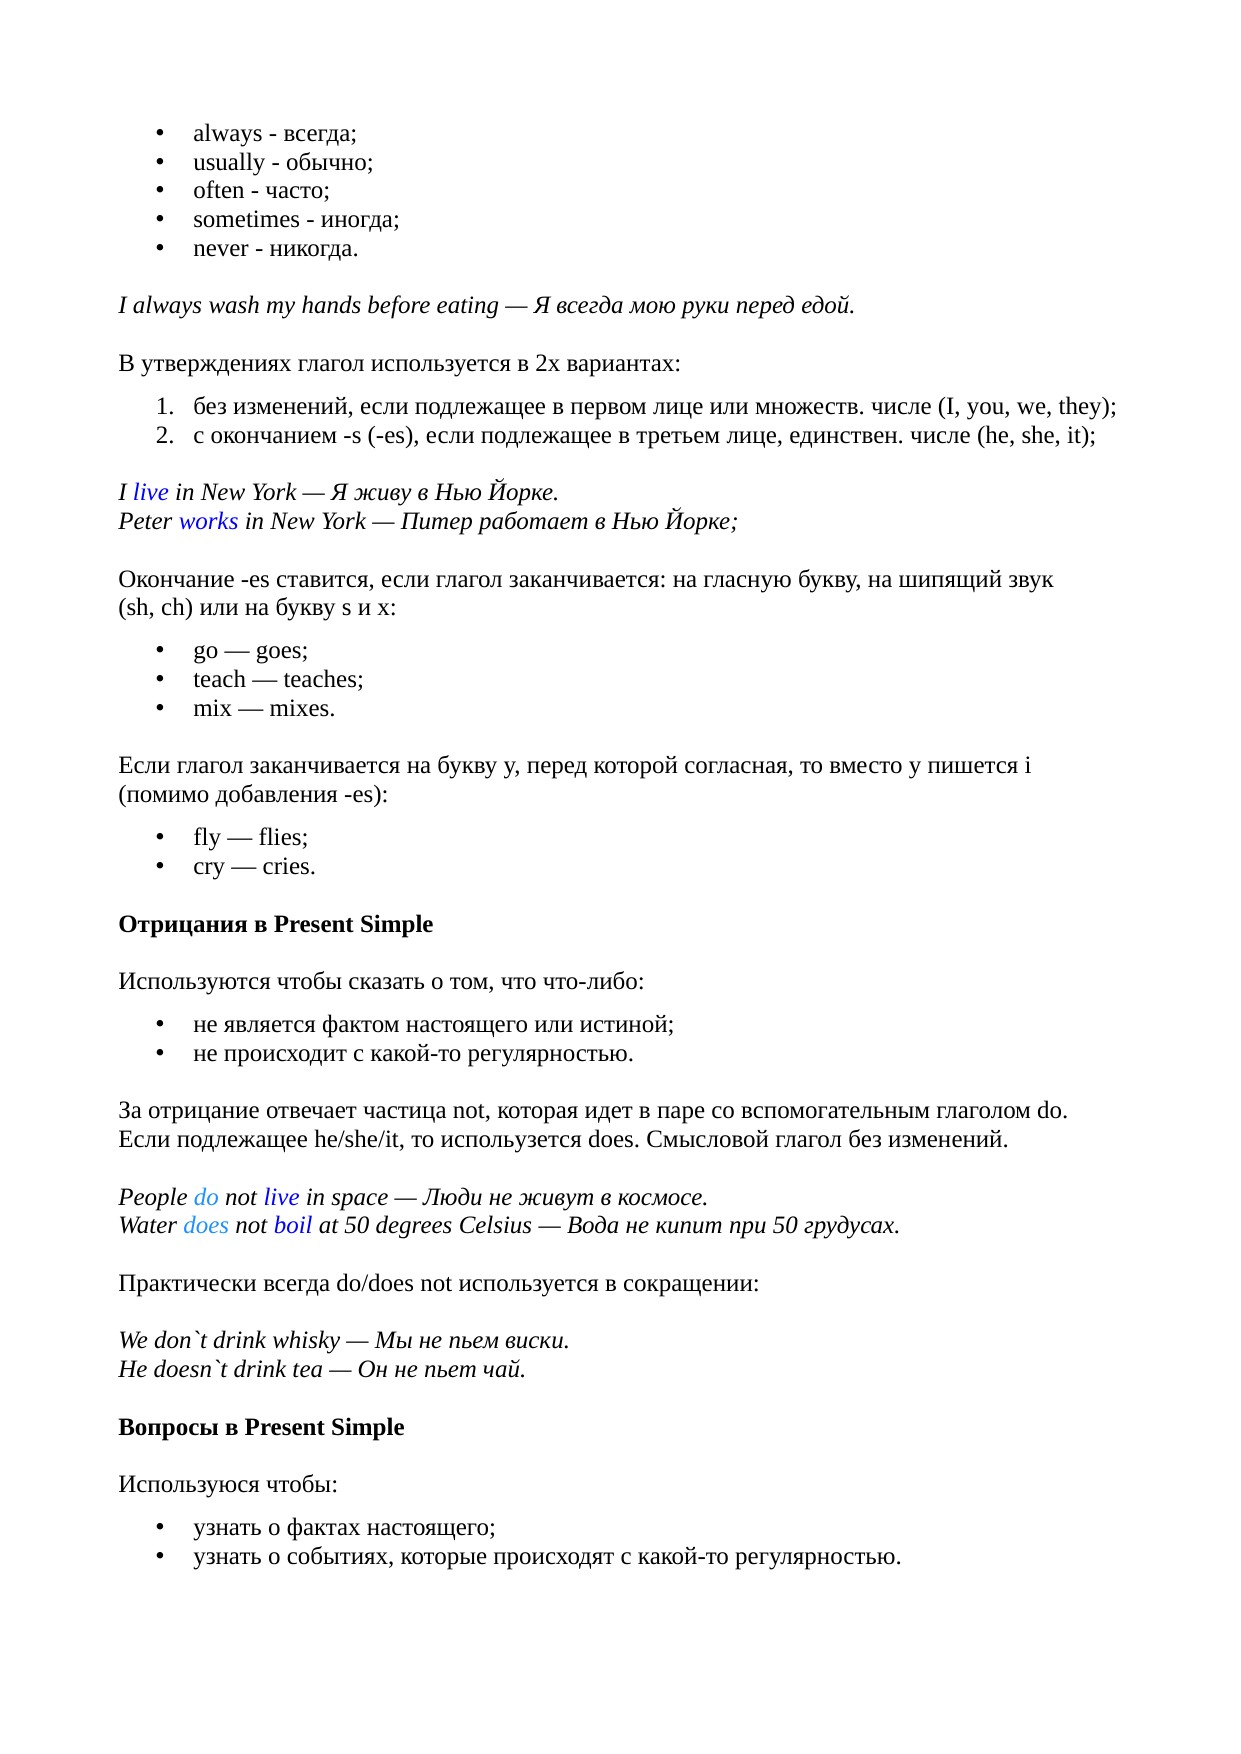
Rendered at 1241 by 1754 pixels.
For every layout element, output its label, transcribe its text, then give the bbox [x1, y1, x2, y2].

list не происходит с какой-то регулярностью. [156, 1038, 1122, 1067]
text Вопросы в Present Simple [118, 1412, 1122, 1441]
list не является фактом настоящего или истиной; [156, 1009, 1122, 1038]
text (помимо добавления -es): [118, 779, 1122, 808]
list go — goes; [156, 636, 1122, 664]
text Практически всегда do/does not используется в сокращении: [118, 1268, 1122, 1297]
text Если глагол заканчивается на букву y, перед которой согласная, то вместо y пишется i [118, 751, 1122, 779]
list never - никогда. [156, 233, 1122, 262]
text Отрицания в Present Simple [118, 909, 1122, 937]
text I always wash my hands before eating — Я всегда мою руки перед едой. [118, 291, 1122, 319]
text Используются чтобы сказать о том, что что-либо: [118, 966, 1122, 995]
text За отрицание отвечает частица not, которая идет в паре со вспомогательным глаголом do. [118, 1096, 1122, 1124]
text Если подлежащее he/she/it, то испольузется does. Смысловой глагол без изменений. [118, 1124, 1122, 1153]
text Peter works in New York — Питер работает в Нью Йорке; [118, 506, 1122, 535]
list mix — mixes. [156, 693, 1122, 722]
text People do not live in space — Люди не живут в космосе. [118, 1182, 1122, 1211]
list teach — teaches; [156, 664, 1122, 693]
list узнать о фактах настоящего; [156, 1512, 1122, 1541]
text Окончание -es ставится, если глагол заканчивается: на гласную букву, на шипящий звук [118, 564, 1122, 592]
text He doesn`t drink tea — Он не пьет чай. [118, 1354, 1122, 1383]
list always - всегда; [156, 118, 1122, 147]
list cry — cries. [156, 851, 1122, 880]
list с окончанием -s (-es), если подлежащее в третьем лице, единствен. числе (he, she, it); [156, 420, 1122, 449]
text (sh, ch) или на букву s и x: [118, 592, 1122, 621]
list узнать о событиях, которые происходят с какой-то регулярностью. [156, 1541, 1122, 1570]
text Используюся чтобы: [118, 1469, 1122, 1498]
text В утверждениях глагол используется в 2х вариантах: [118, 348, 1122, 377]
list без изменений, если подлежащее в первом лице или множеств. числе (I, you, we, they); [156, 391, 1122, 420]
list often - часто; [156, 176, 1122, 204]
list fly — flies; [156, 822, 1122, 851]
list sometimes - иногда; [156, 204, 1122, 233]
text We don`t drink whisky — Мы не пьем виски. [118, 1326, 1122, 1354]
text Water does not boil at 50 degrees Celsius — Вода не кипит при 50 грудусах. [118, 1211, 1122, 1239]
text I live in New York — Я живу в Нью Йорке. [118, 477, 1122, 506]
list usually - обычно; [156, 147, 1122, 176]
